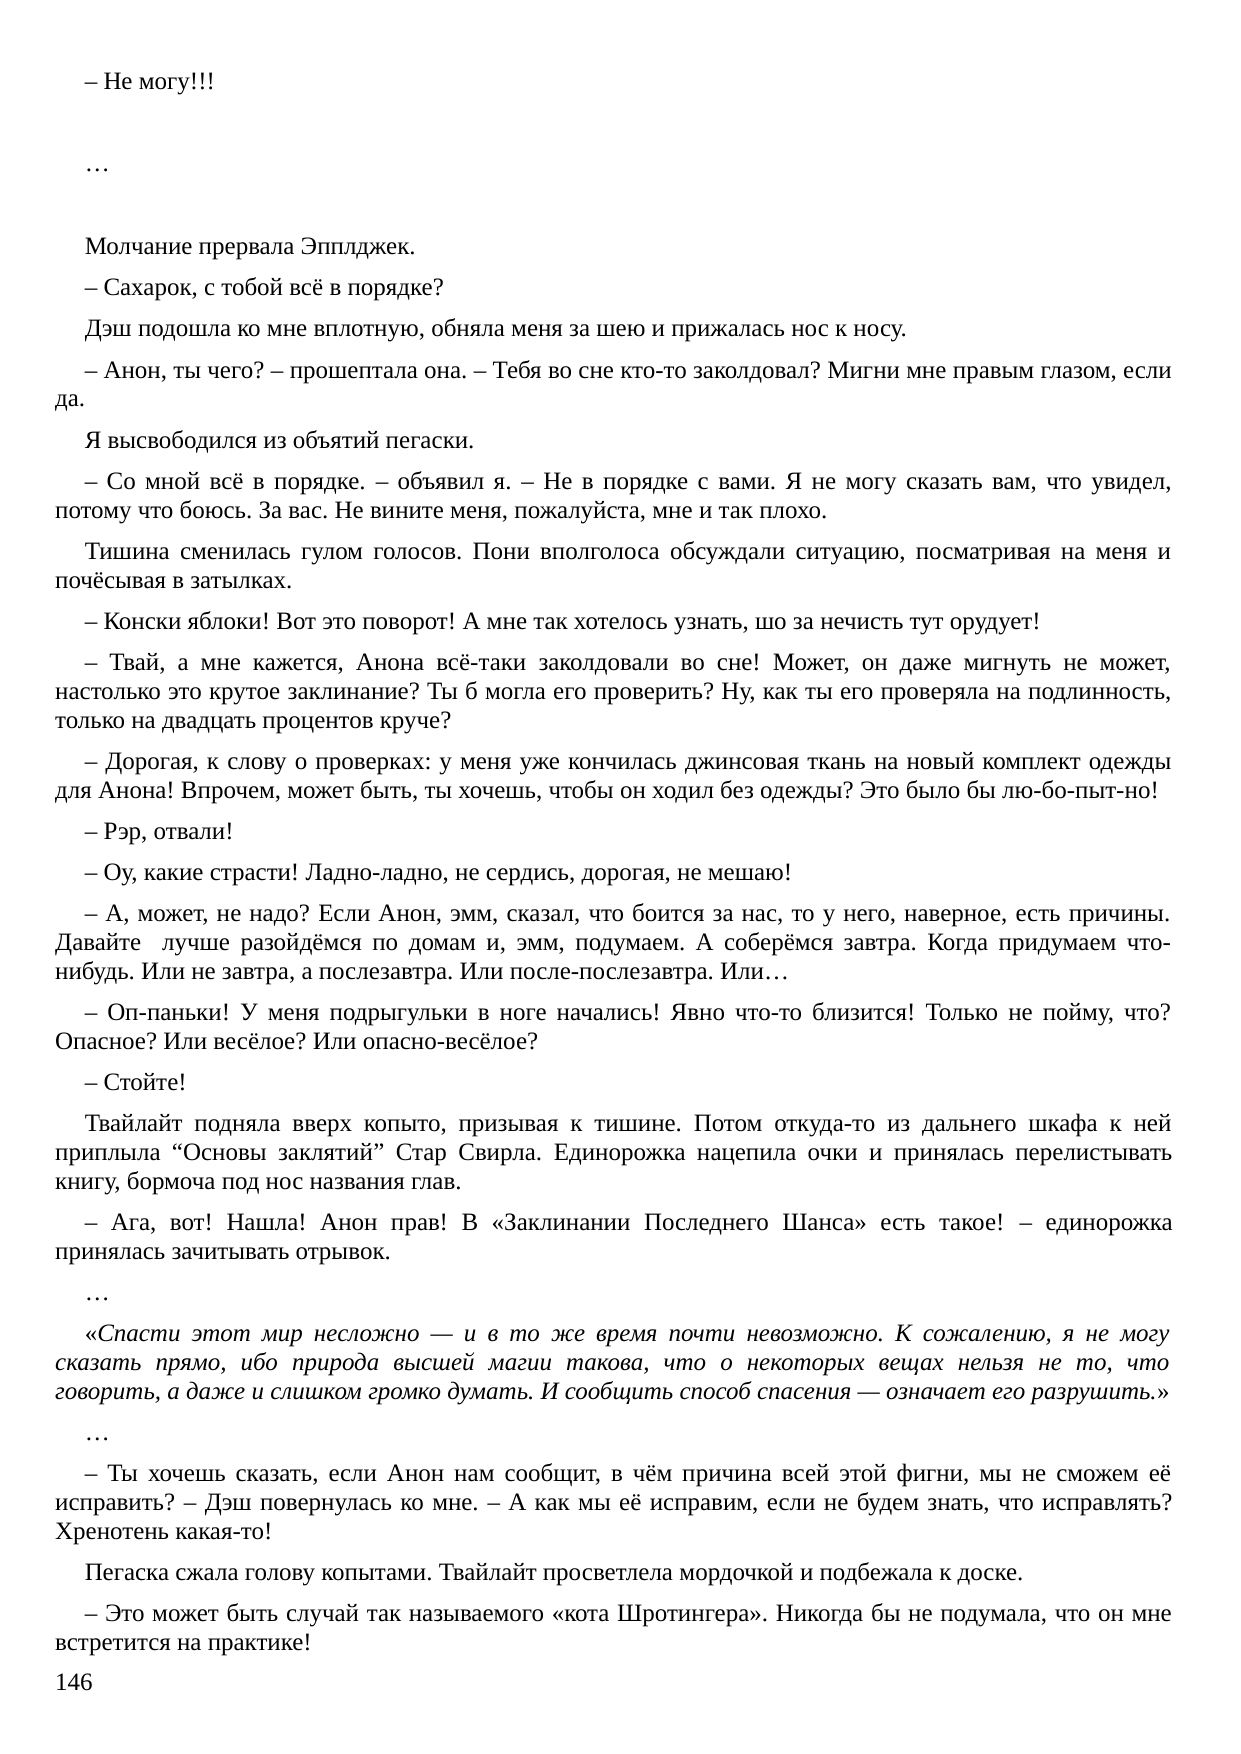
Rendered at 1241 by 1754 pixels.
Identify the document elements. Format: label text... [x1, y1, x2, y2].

text – Анон, ты чего? – прошептала она. – Тебя во сне кто-то заколдовал? Мигни мне правым глазом, если да. [55, 355, 1173, 412]
text … [55, 148, 1173, 177]
text – А, может, не надо? Если Анон, эмм, сказал, что боится за нас, то у него, наверное, есть причины. Давайте лучше разойдёмся по домам и, эмм, подумаем. А соберёмся завтра. Когда придумаем что-нибудь. Или не завтра, а послезавтра. Или после-послезавтра. Или… [55, 898, 1173, 985]
text … [55, 1277, 1173, 1306]
text – Конски яблоки! Вот это поворот! А мне так хотелось узнать, шо за нечисть тут орудует! [55, 606, 1173, 635]
text Дэш подошла ко мне вплотную, обняла меня за шею и прижалась нос к носу. [55, 313, 1173, 342]
text – Это может быть случай так называемого «кота Шротингера». Никогда бы не подумала, что он мне встретится на практике! [55, 1598, 1173, 1656]
text … [55, 1417, 1173, 1446]
text – Ты хочешь сказать, если Анон нам сообщит, в чём причина всей этой фигни, мы не сможем её исправить? – Дэш повернулась ко мне. – А как мы её исправим, если не будем знать, что исправлять? Хренотень какая-то! [55, 1458, 1173, 1545]
text «Спасти этот мир несложно — и в то же время почти невозможно. К сожалению, я не могу сказать прямо, ибо природа высшей магии такова, что о некоторых вещах нельзя не то, что говорить, а даже и слишком громко думать. И сообщить способ спасения — означает его разрушить.» [55, 1318, 1173, 1405]
text Пегаска сжала голову копытами. Твайлайт просветлела мордочкой и подбежала к доске. [55, 1557, 1173, 1586]
text Тишина сменилась гулом голосов. Пони вполголоса обсуждали ситуацию, посматривая на меня и почёсывая в затылках. [55, 536, 1173, 593]
text – Со мной всё в порядке. – объявил я. – Не в порядке с вами. Я не могу сказать вам, что увидел, потому что боюсь. За вас. Не вините меня, пожалуйста, мне и так плохо. [55, 466, 1173, 523]
text – Оу, какие страсти! Ладно-ладно, не сердись, дорогая, не мешаю! [55, 857, 1173, 886]
text – Сахарок, с тобой всё в порядке? [55, 272, 1173, 301]
text Я высвободился из объятий пегаски. [55, 425, 1173, 453]
text – Не могу!!! [55, 66, 1173, 95]
text – Дорогая, к слову о проверках: у меня уже кончилась джинсовая ткань на новый комплект одежды для Анона! Впрочем, может быть, ты хочешь, чтобы он ходил без одежды? Это было бы лю-бо-пыт-но! [55, 746, 1173, 803]
text – Твай, а мне кажется, Анона всё-таки заколдовали во сне! Может, он даже мигнуть не может, настолько это крутое заклинание? Ты б могла его проверить? Ну, как ты его проверяла на подлинность, только на двадцать процентов круче? [55, 647, 1173, 733]
text – Стойте! [55, 1067, 1173, 1096]
text – Оп-паньки! У меня подрыгульки в ноге начались! Явно что-то близится! Только не пойму, что? Опасное? Или весёлое? Или опасно-весёлое? [55, 997, 1173, 1055]
text – Рэр, отвали! [55, 816, 1173, 845]
text Молчание прервала Эпплджек. [55, 231, 1173, 260]
text Твайлайт подняла вверх копыто, призывая к тишине. Потом откуда-то из дальнего шкафа к ней приплыла “Основы заклятий” Стар Свирла. Единорожка нацепила очки и принялась перелистывать книгу, бормоча под нос названия глав. [55, 1108, 1173, 1195]
text – Ага, вот! Нашла! Анон прав! В «Заклинании Последнего Шанса» есть такое! – единорожка принялась зачитывать отрывок. [55, 1207, 1173, 1265]
